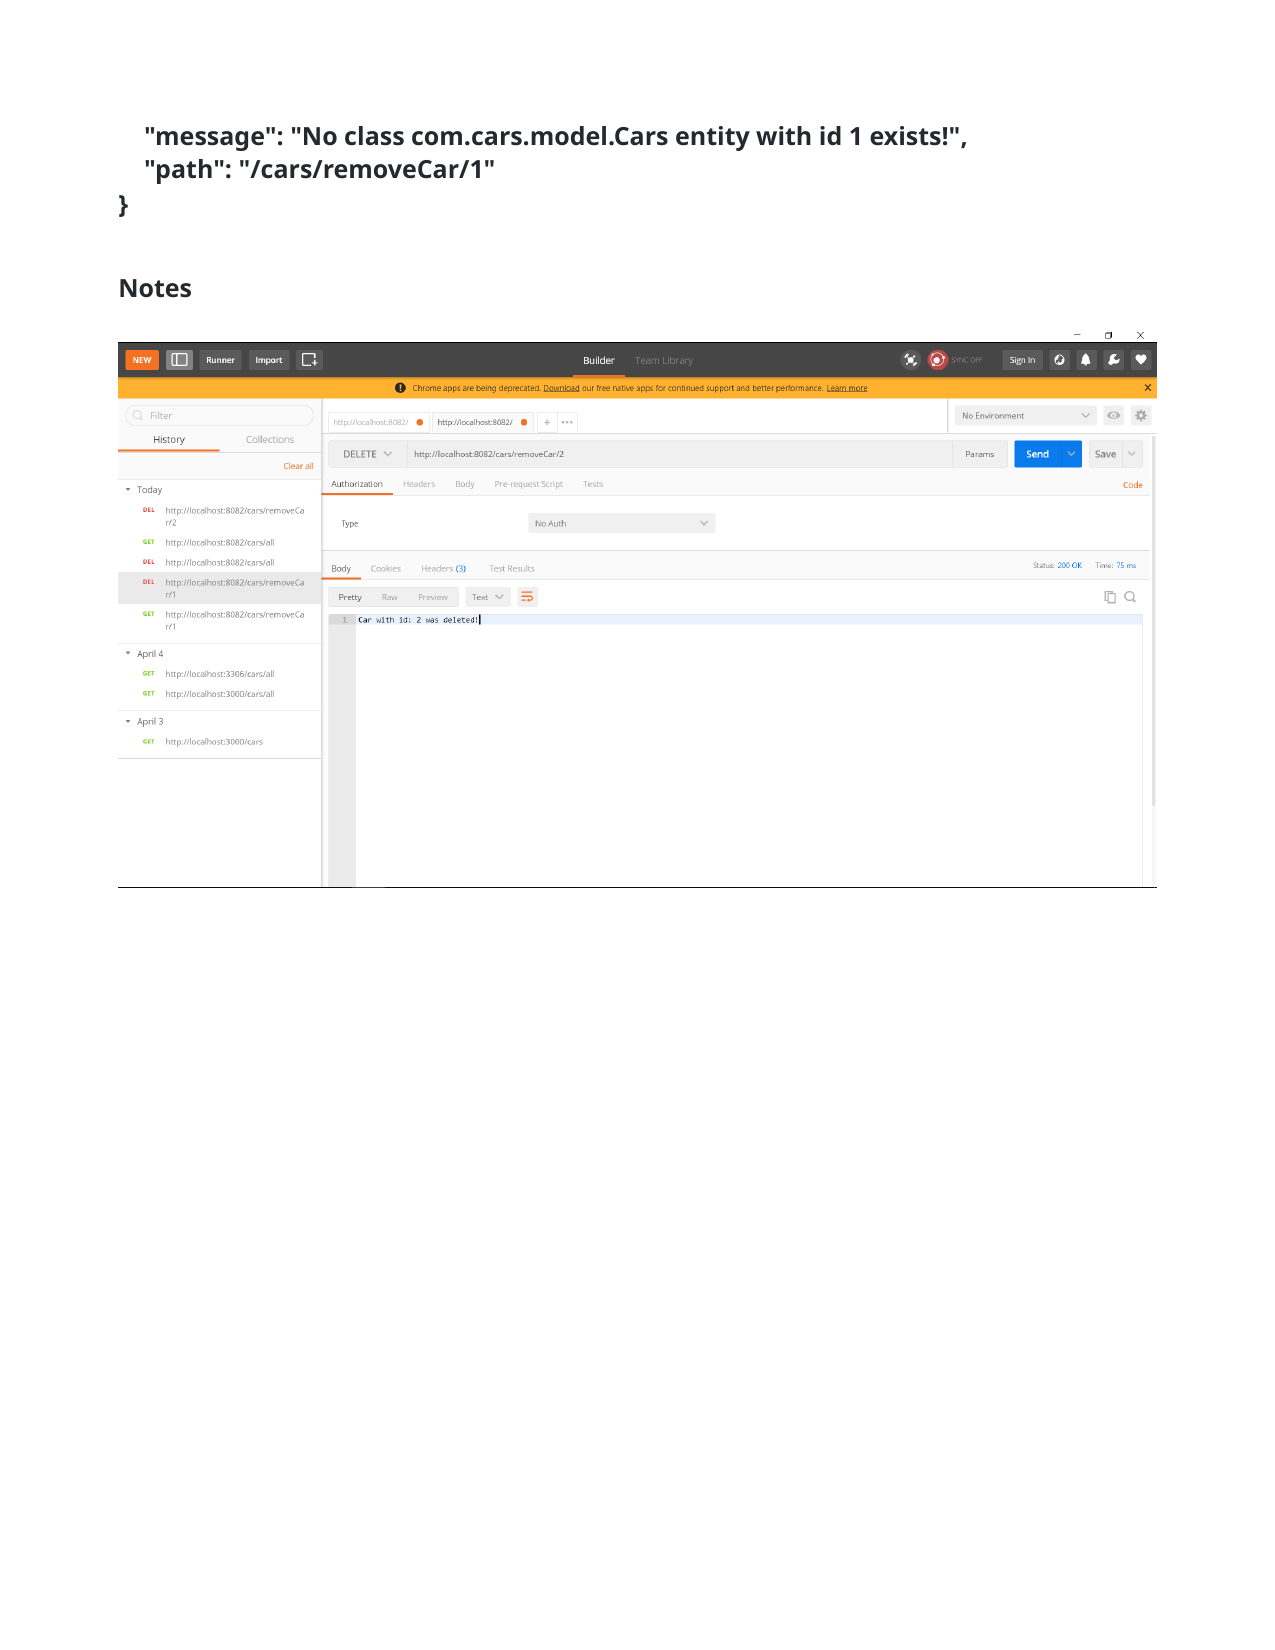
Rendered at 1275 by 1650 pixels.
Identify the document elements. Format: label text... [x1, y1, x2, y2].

text "message": "No class com.cars.model.Cars entity with id 1 exists!", "path": "/cars/removeCar/1" } [118, 118, 1157, 220]
picture [118, 329, 1157, 888]
text Notes [118, 270, 1157, 304]
